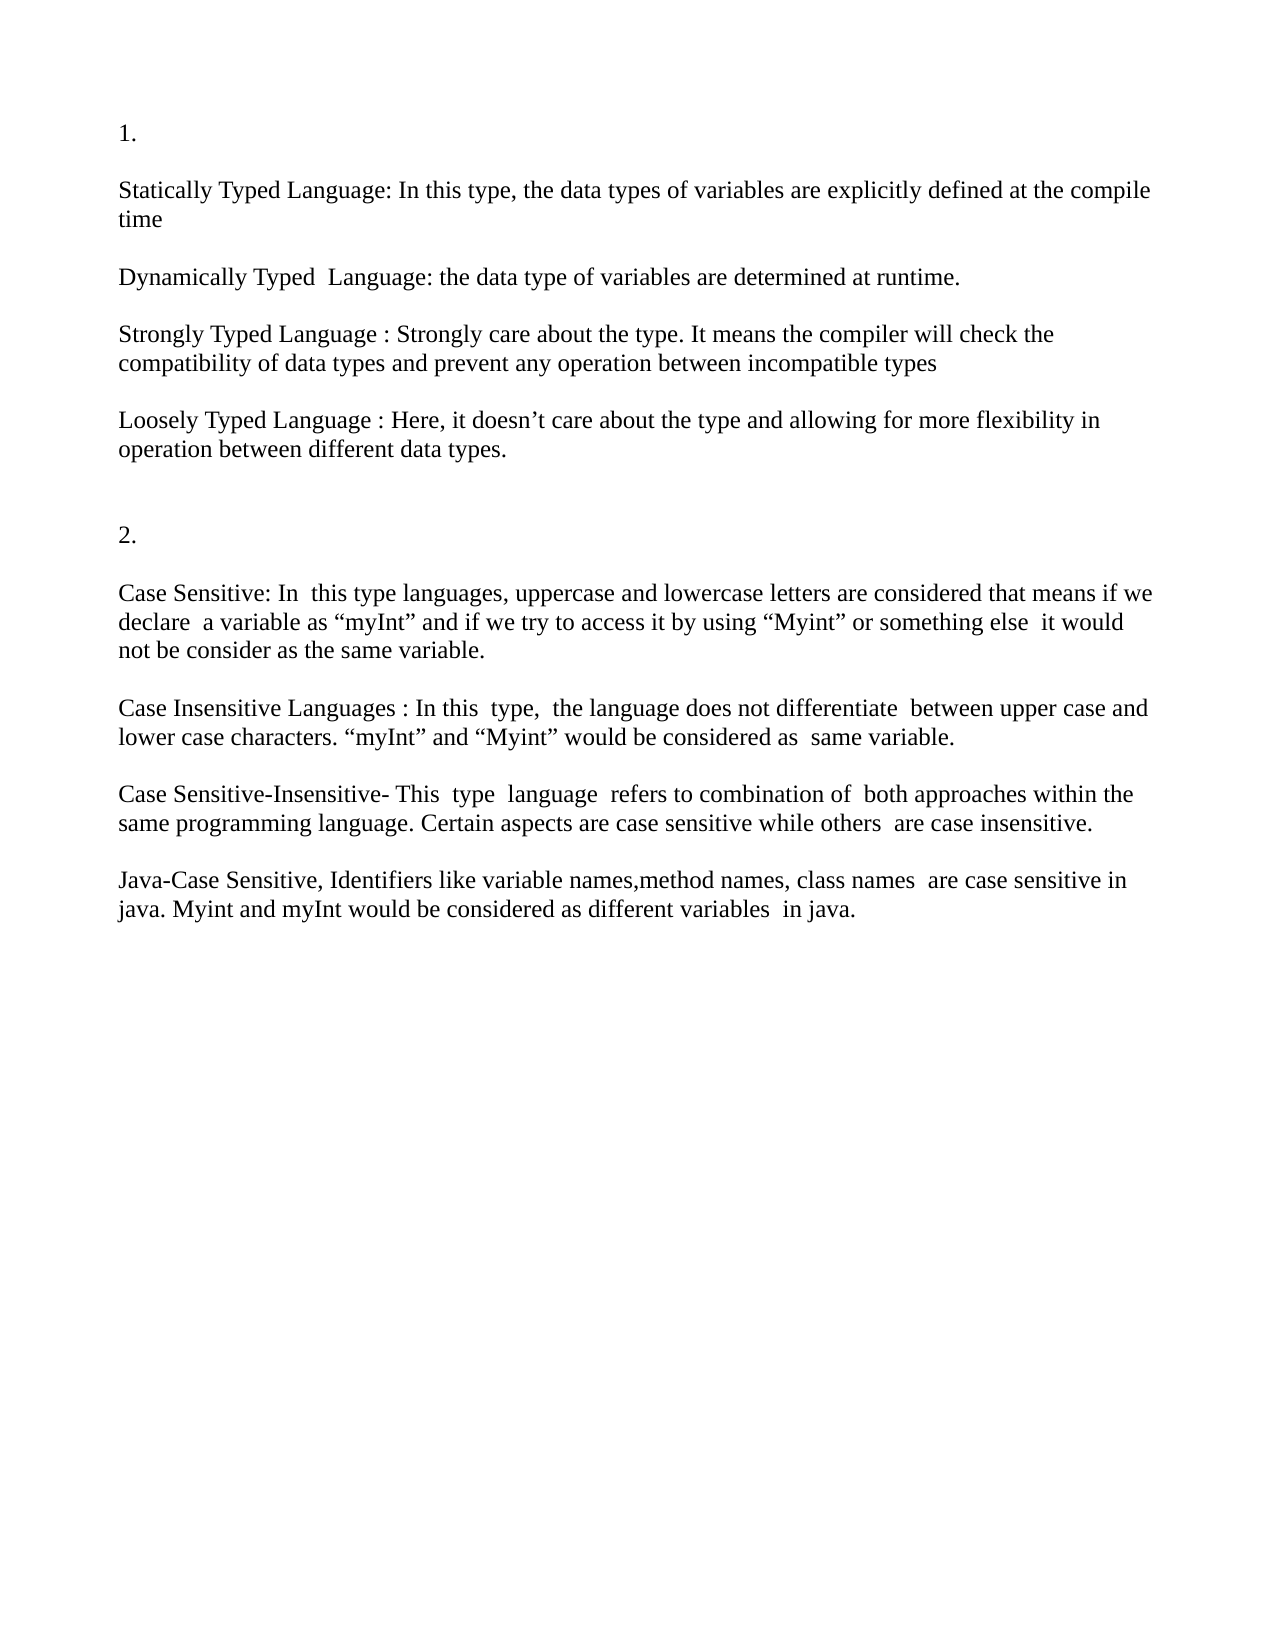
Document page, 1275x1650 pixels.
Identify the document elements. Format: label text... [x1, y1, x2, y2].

text Dynamically Typed Language: the data type of variables are determined at runtime. [118, 262, 1157, 291]
text 1. [118, 118, 1157, 147]
text 2. [118, 521, 1157, 549]
text Case Insensitive Languages : In this type, the language does not differentiate between upper case and lower case characters. “myInt” and “Myint” would be considered as same variable. [118, 693, 1157, 751]
text Loosely Typed Language : Here, it doesn’t care about the type and allowing for more flexibility in operation between different data types. [118, 406, 1157, 463]
text Java-Case Sensitive, Identifiers like variable names,method names, class names are case sensitive in java. Myint and myInt would be considered as different variables in java. [118, 866, 1157, 923]
text Statically Typed Language: In this type, the data types of variables are explicitly defined at the compile time [118, 176, 1157, 233]
text Strongly Typed Language : Strongly care about the type. It means the compiler will check the compatibility of data types and prevent any operation between incompatible types [118, 319, 1157, 377]
text Case Sensitive: In this type languages, uppercase and lowercase letters are considered that means if we declare a variable as “myInt” and if we try to access it by using “Myint” or something else it would not be consider as the same variable. [118, 578, 1157, 664]
text Case Sensitive-Insensitive- This type language refers to combination of both approaches within the same programming language. Certain aspects are case sensitive while others are case insensitive. [118, 779, 1157, 837]
